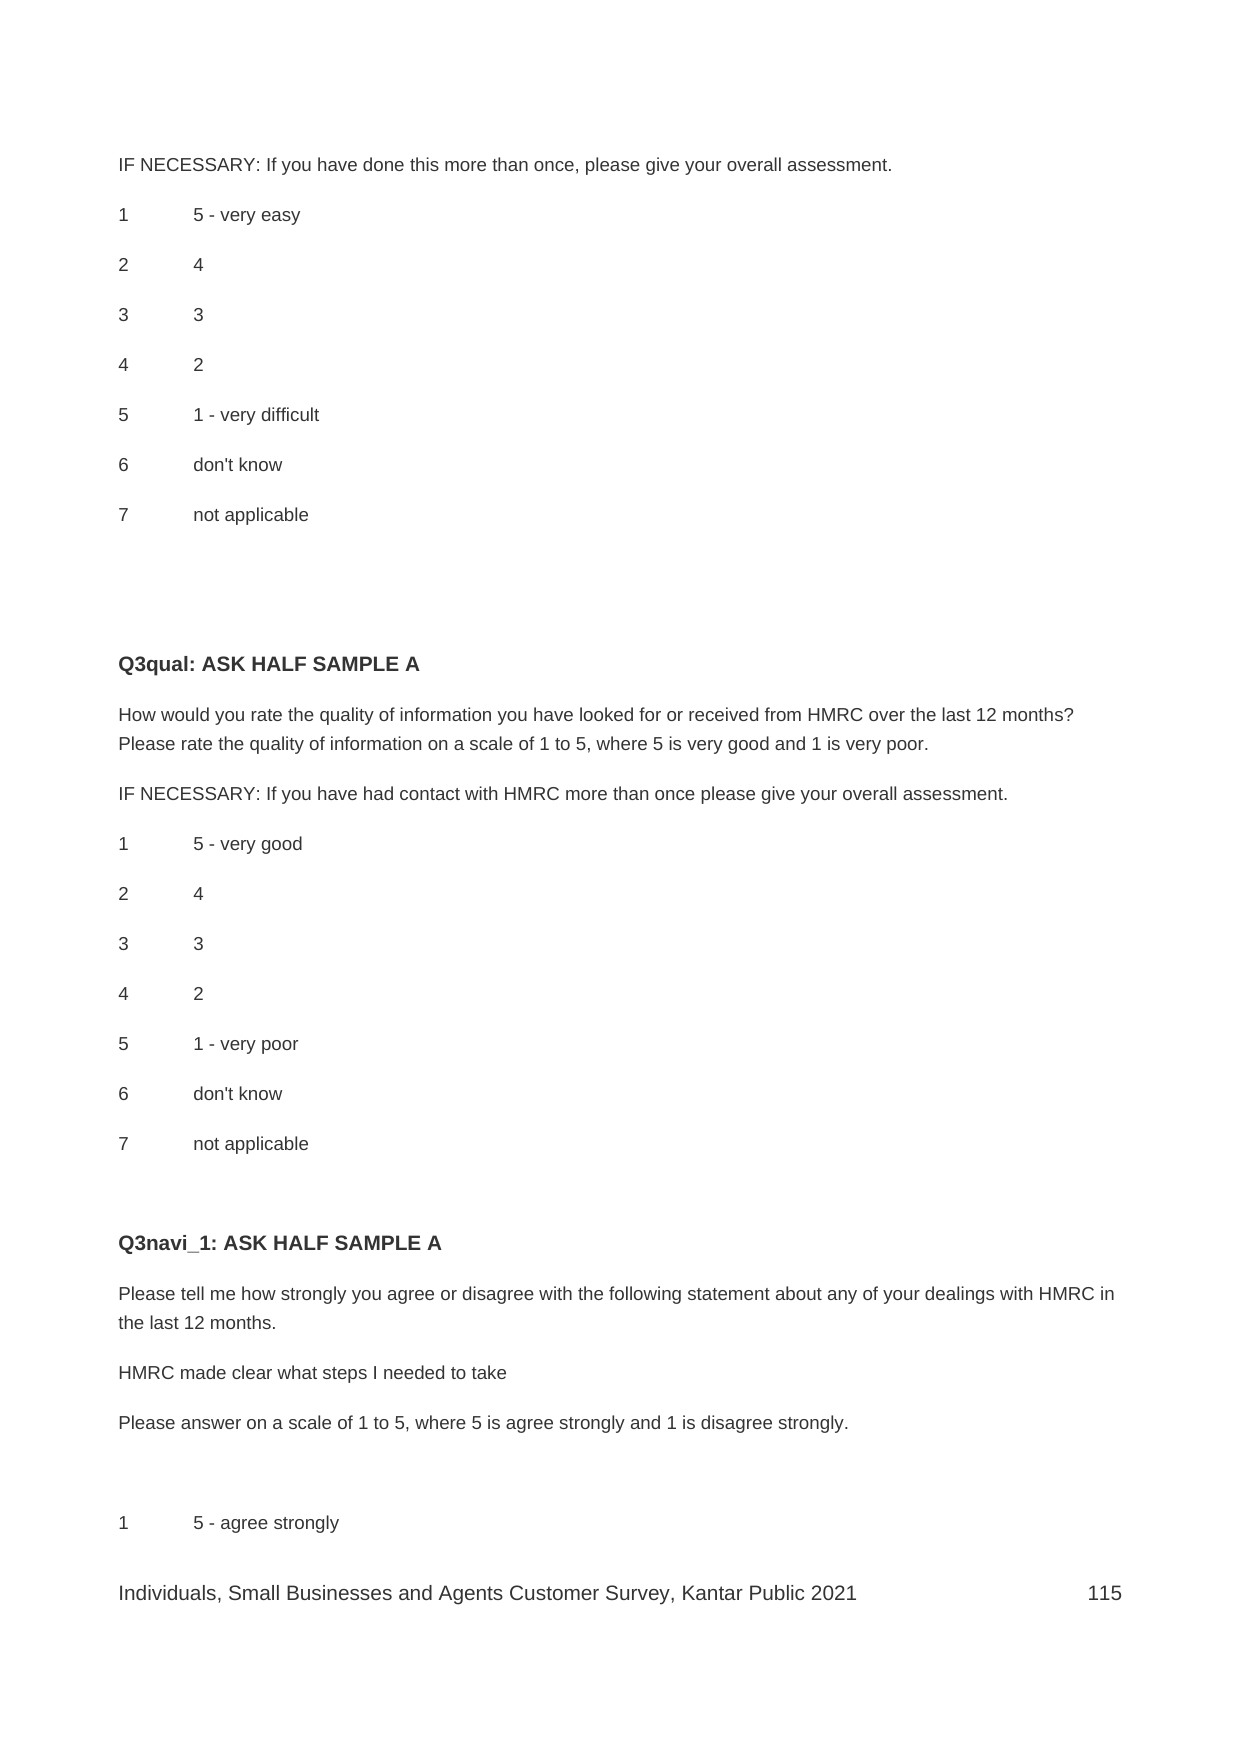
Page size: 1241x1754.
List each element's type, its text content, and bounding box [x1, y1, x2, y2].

text 2 4 [118, 248, 1122, 277]
text How would you rate the quality of information you have looked for or received from HMRC over the last 12 months? Please rate the quality of information on a scale of 1 to 5, where 5 is very good and 1 is very poor. [118, 698, 1122, 756]
text 6 don't know [118, 1077, 1122, 1106]
text Please answer on a scale of 1 to 5, where 5 is agree strongly and 1 is disagree strongly. [118, 1406, 1122, 1435]
text IF NECESSARY: If you have had contact with HMRC more than once please give your overall assessment. [118, 777, 1122, 806]
text 1 5 - very easy [118, 198, 1122, 227]
text 5 1 - very difficult [118, 398, 1122, 427]
text 3 3 [118, 298, 1122, 327]
text IF NECESSARY: If you have done this more than once, please give your overall assessment. [118, 148, 1122, 177]
text 4 2 [118, 348, 1122, 377]
text Q3navi_1: ASK HALF SAMPLE A [118, 1227, 1122, 1256]
text 7 not applicable [118, 498, 1122, 527]
text 2 4 [118, 877, 1122, 906]
text 7 not applicable [118, 1127, 1122, 1156]
text 4 2 [118, 977, 1122, 1006]
text 1 5 - agree strongly [118, 1506, 1122, 1535]
text 1 5 - very good [118, 827, 1122, 856]
text Please tell me how strongly you agree or disagree with the following statement about any of your dealings with HMRC in the last 12 months. [118, 1277, 1122, 1335]
text HMRC made clear what steps I needed to take [118, 1356, 1122, 1385]
text Q3qual: ASK HALF SAMPLE A [118, 648, 1122, 677]
text 5 1 - very poor [118, 1027, 1122, 1056]
text 6 don't know [118, 448, 1122, 477]
text 3 3 [118, 927, 1122, 956]
